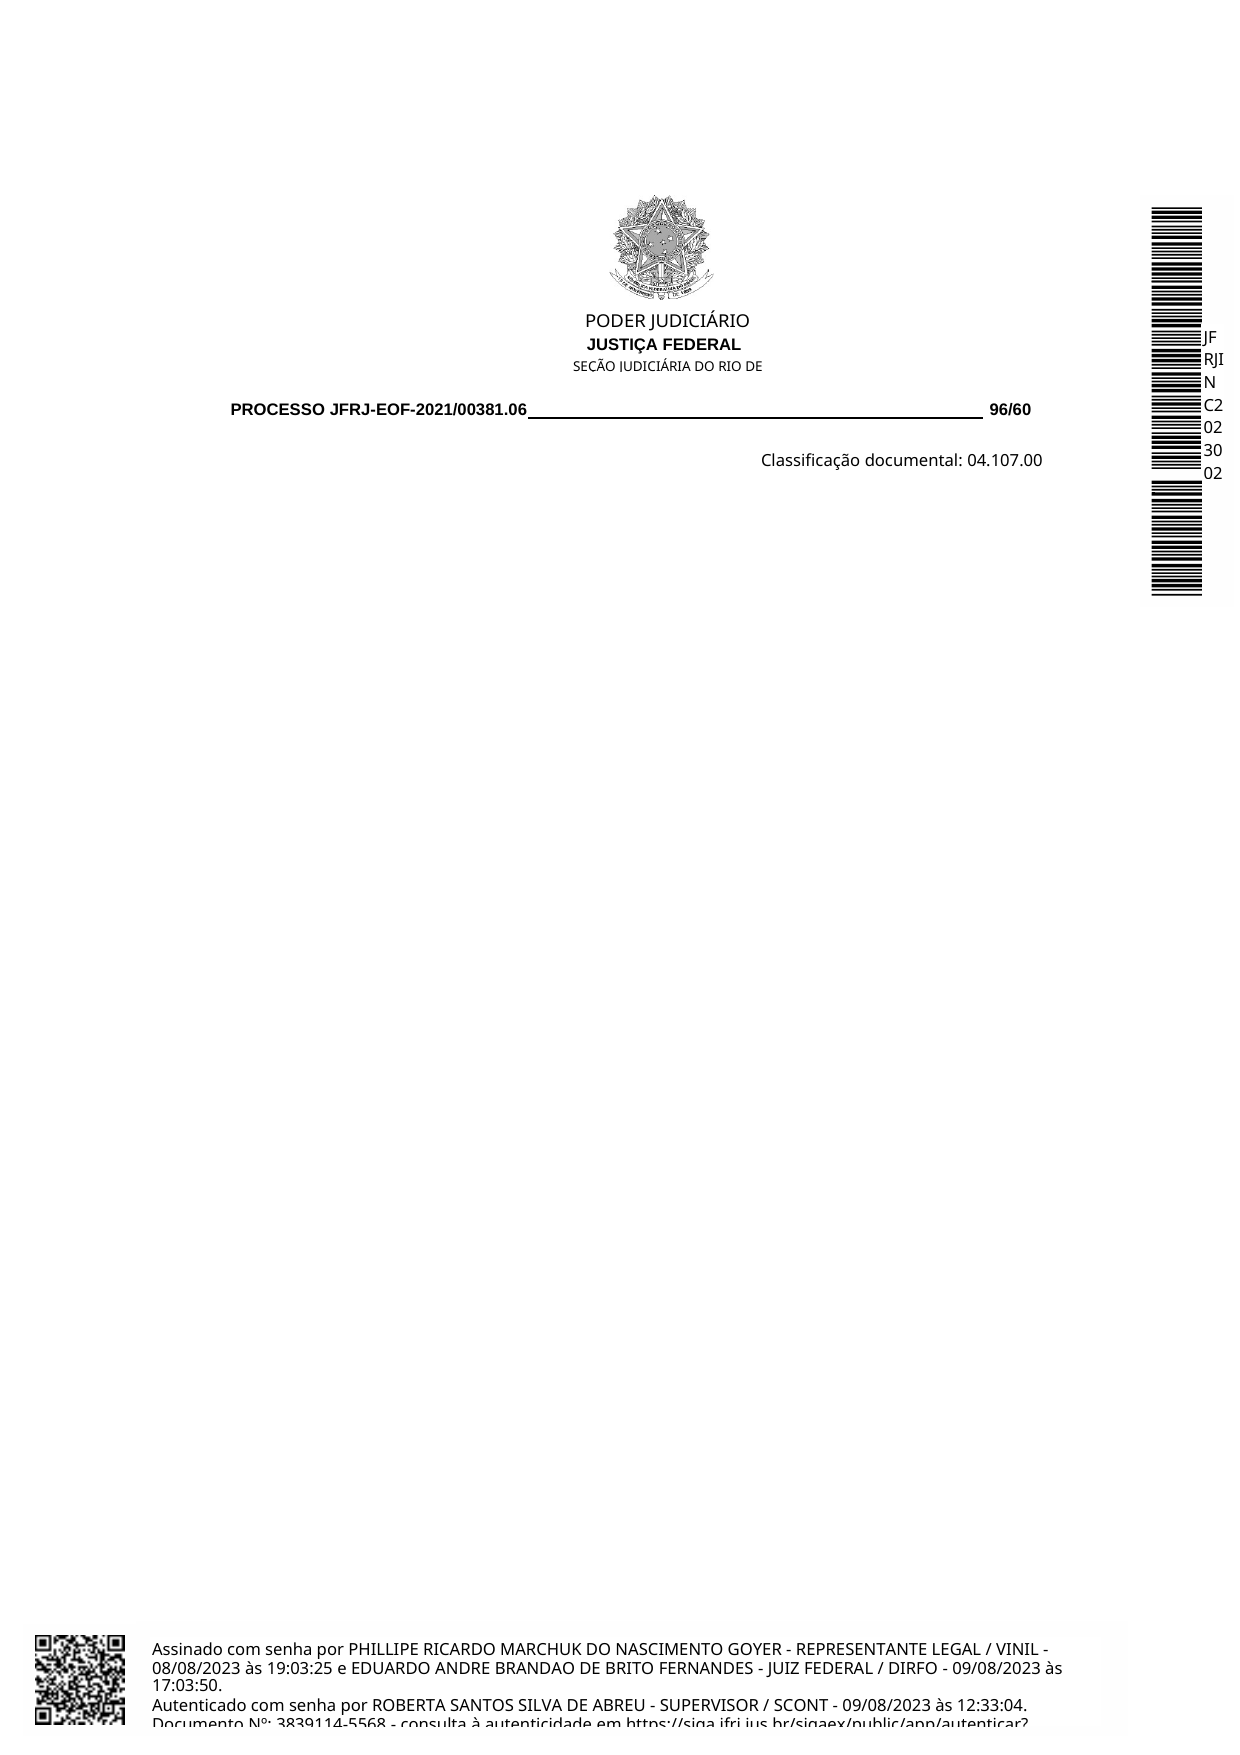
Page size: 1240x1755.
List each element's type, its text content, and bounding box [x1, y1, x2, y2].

text JFRJINC202300236 [1203, 325, 1224, 479]
text Classificação documental: 04.107.00 [761, 448, 1140, 471]
